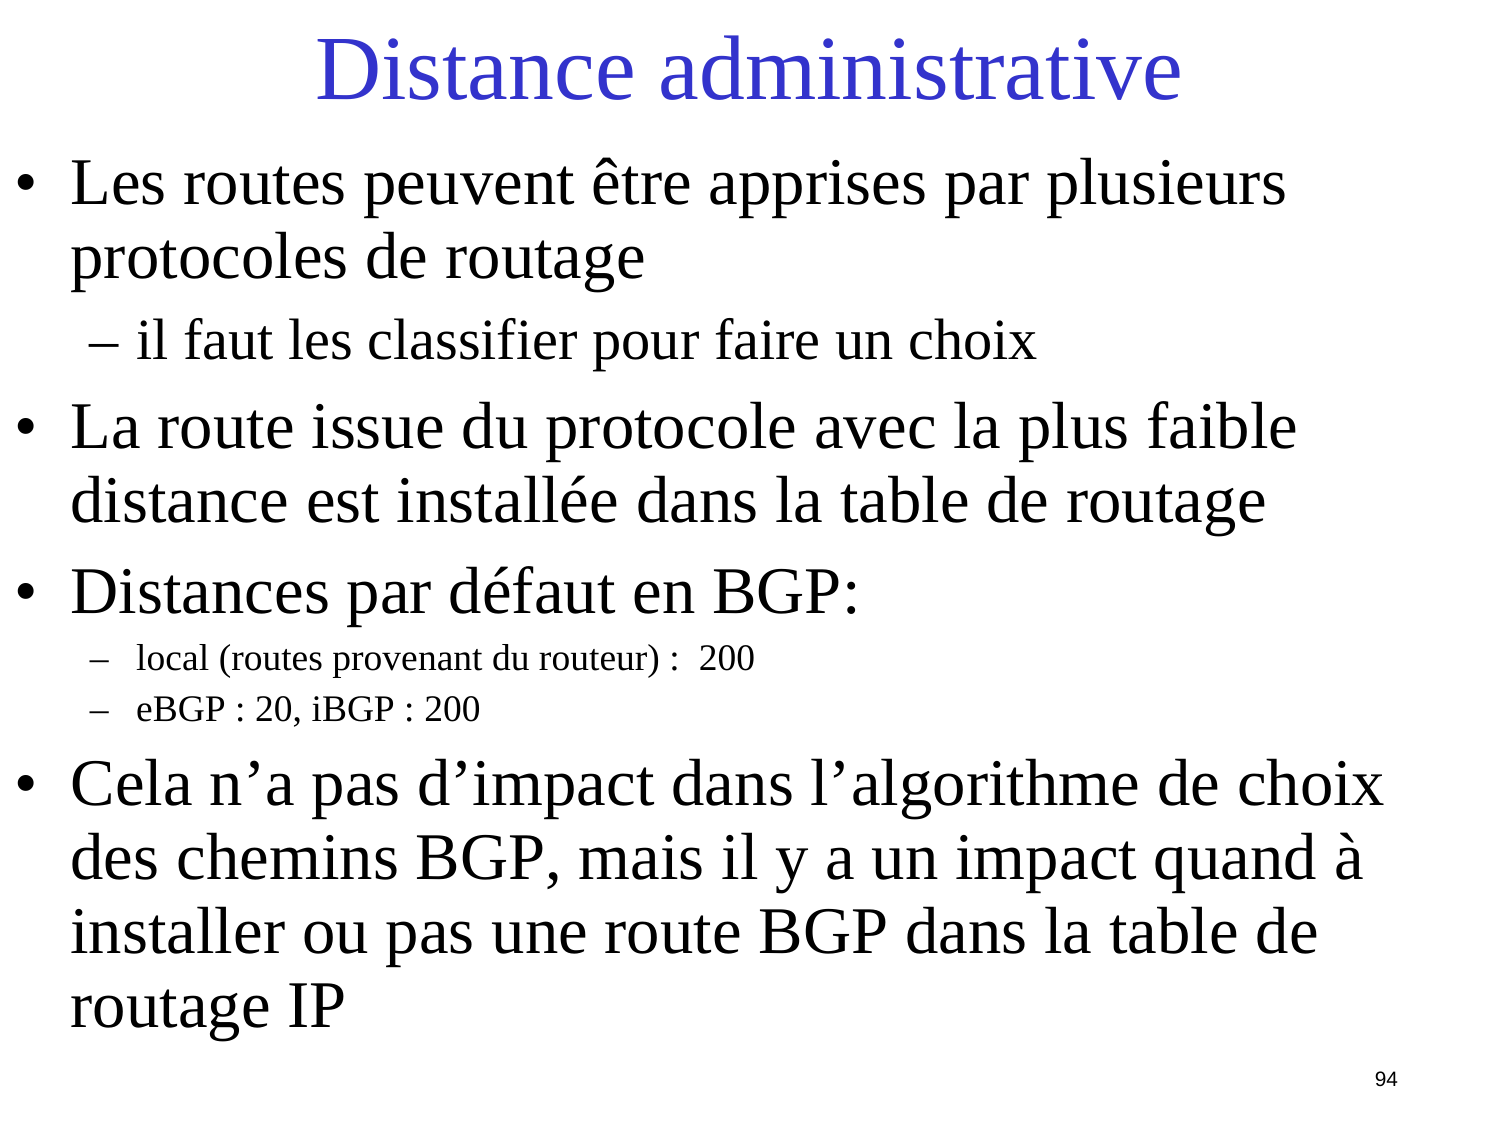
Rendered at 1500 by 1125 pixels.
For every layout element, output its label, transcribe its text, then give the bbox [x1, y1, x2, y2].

list Les routes peuvent être apprises par plusieurs protocoles de routage il faut les classifier pour faire un choix La route issue du protocole avec la plus faible distance est installée dans la table de routage Distances par défaut en BGP: local (routes provenant du routeur) : 200 eBGP : 20, iBGP : 200 Cela n’a pas d’impact dans l’algorithme de choix des chemins BGP, mais il y a un impact quand à installer ou pas une route BGP dans la table de routage IP [0, 137, 1463, 1116]
title Distance administrative [112, 0, 1388, 137]
